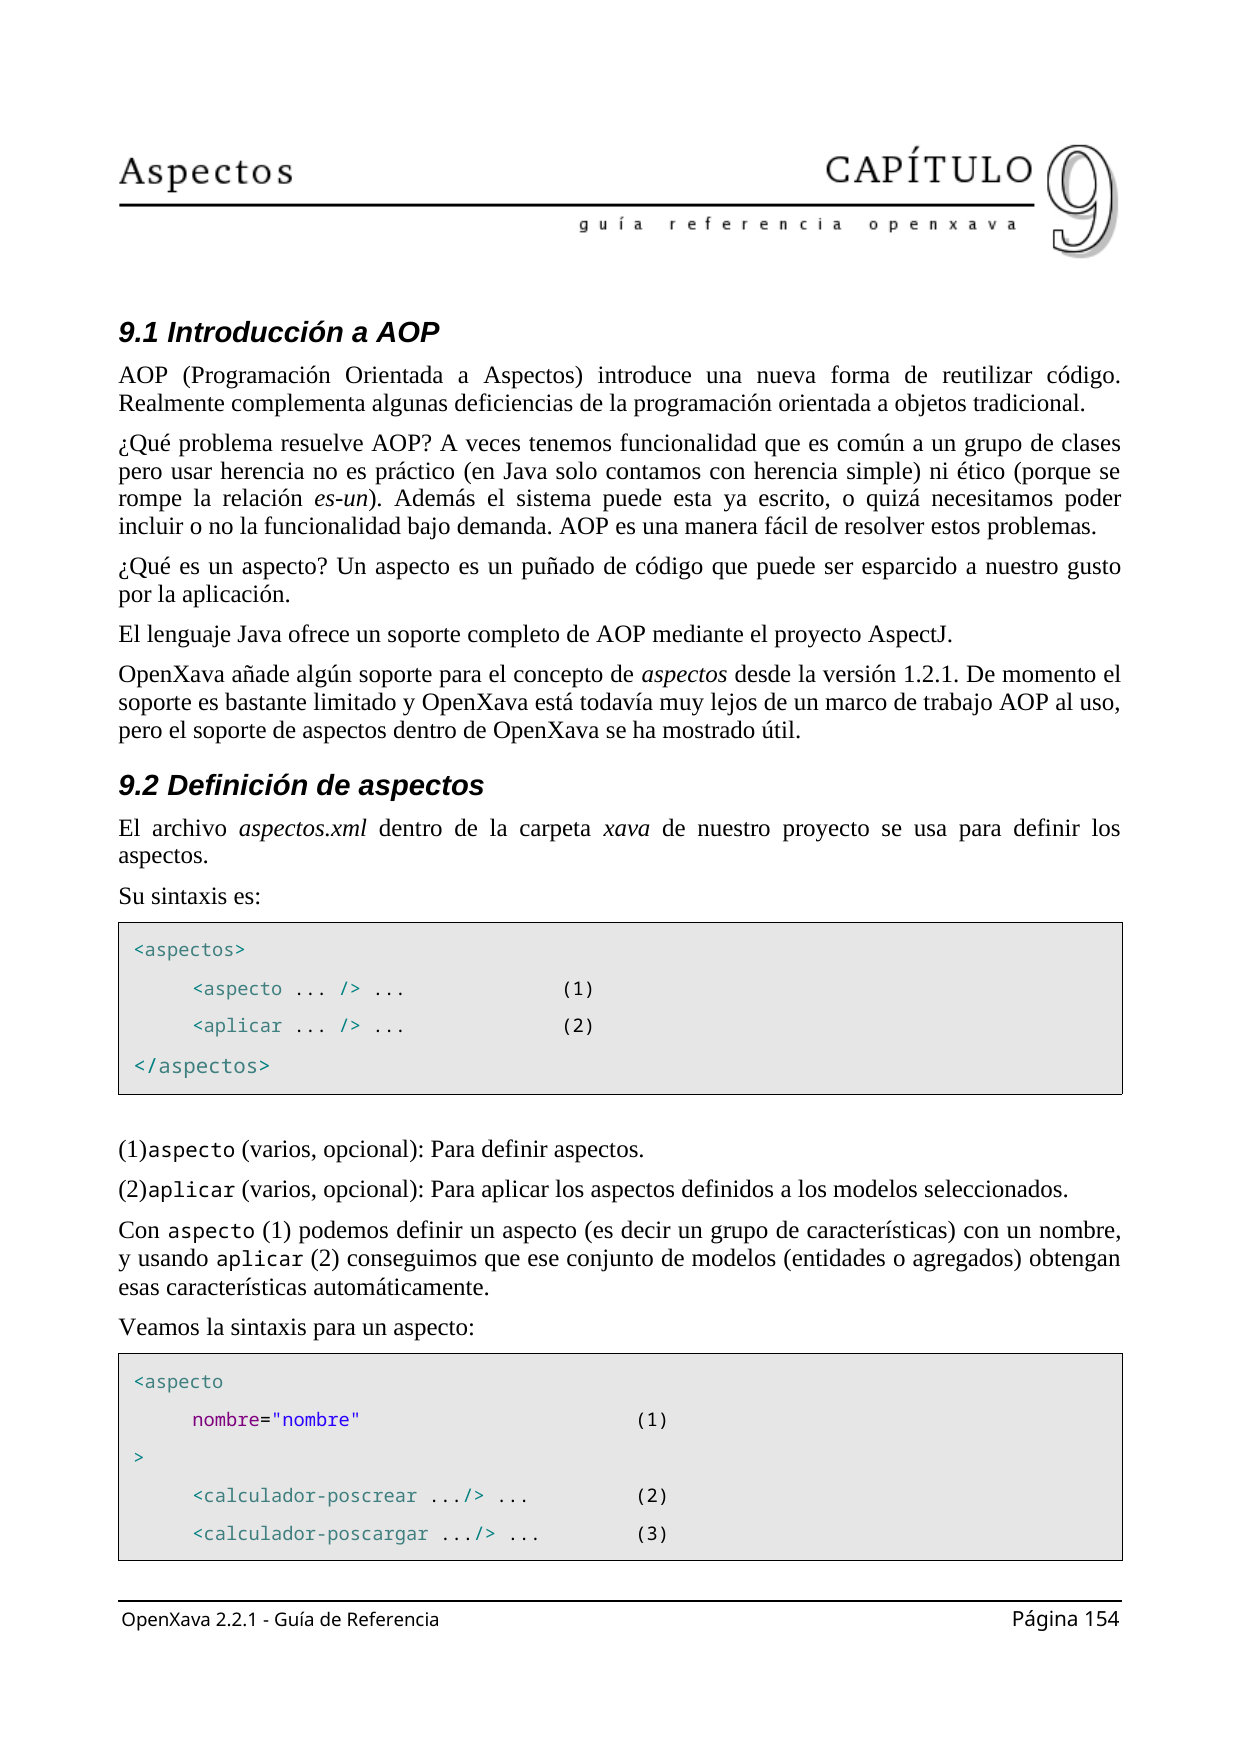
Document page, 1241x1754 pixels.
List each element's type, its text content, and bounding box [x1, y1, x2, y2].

text <calculador-poscargar .../> ... (3) [119, 1505, 1122, 1560]
text Su sintaxis es: [118, 882, 1122, 909]
text AOP (Programación Orientada a Aspectos) introduce una nueva forma de reutilizar código. Realmente complementa algunas deficiencias de la programación orientada a objetos tradicional. [118, 361, 1122, 417]
text <aplicar ... /> ... (2) [119, 998, 1122, 1036]
text </aspectos> [119, 1036, 1122, 1094]
text nombre="nombre" (1) [119, 1391, 1122, 1429]
list aplicar (varios, opcional): Para aplicar los aspectos definidos a los modelos seleccionados. [118, 1176, 1122, 1204]
subtitle Definición de aspectos [118, 769, 1122, 801]
text El archivo aspectos.xml dentro de la carpeta xava de nuestro proyecto se usa para definir los aspectos. [118, 814, 1122, 869]
text ¿Qué problema resuelve AOP? A veces tenemos funcionalidad que es común a un grupo de clases pero usar herencia no es práctico (en Java solo contamos con herencia simple) ni ético (porque se rompe la relación es-un). Además el sistema puede esta ya escrito, o quizá necesitamos poder incluir o no la funcionalidad bajo demanda. AOP es una manera fácil de resolver estos problemas. [118, 429, 1122, 540]
picture [119, 118, 1124, 287]
text <calculador-poscrear .../> ... (2) [119, 1467, 1122, 1505]
text Con aspecto (1) podemos definir un aspecto (es decir un grupo de características) con un nombre, y usando aplicar (2) conseguimos que ese conjunto de modelos (entidades o agregados) obtengan esas características automáticamente. [118, 1216, 1122, 1300]
text <aspecto ... /> ... (1) [119, 960, 1122, 998]
text <aspectos> [119, 923, 1122, 960]
subtitle Introducción a AOP [118, 316, 1122, 349]
list aspecto (varios, opcional): Para definir aspectos. [118, 1135, 1122, 1163]
text El lenguaje Java ofrece un soporte completo de AOP mediante el proyecto AspectJ. [118, 620, 1122, 648]
text <aspecto [119, 1354, 1122, 1391]
text ¿Qué es un aspecto? Un aspecto es un puñado de código que puede ser esparcido a nuestro gusto por la aplicación. [118, 552, 1122, 608]
text > [119, 1429, 1122, 1467]
text OpenXava añade algún soporte para el concepto de aspectos desde la versión 1.2.1. De momento el soporte es bastante limitado y OpenXava está todavía muy lejos de un marco de trabajo AOP al uso, pero el soporte de aspectos dentro de OpenXava se ha mostrado útil. [118, 661, 1122, 744]
subtitle Aspectos [118, 287, 1122, 291]
text Veamos la sintaxis para un aspecto: [118, 1313, 1122, 1341]
